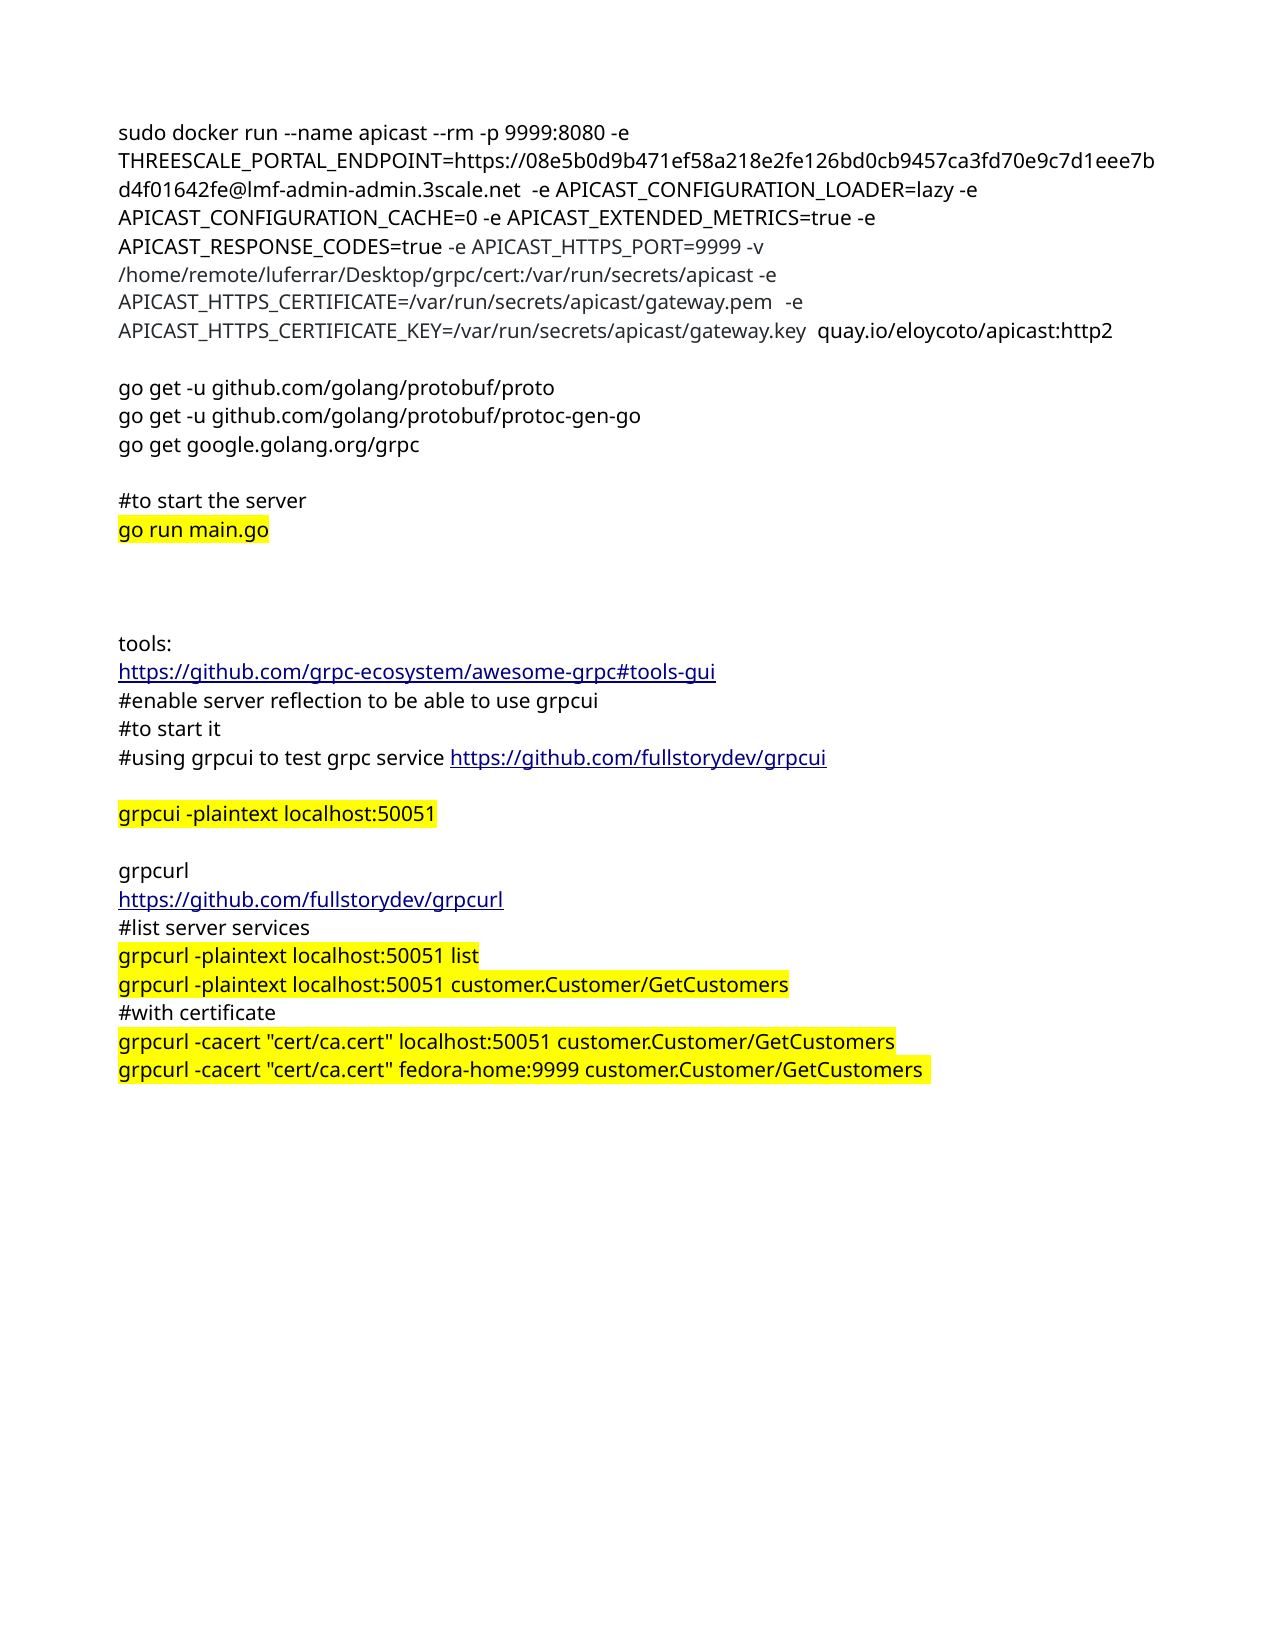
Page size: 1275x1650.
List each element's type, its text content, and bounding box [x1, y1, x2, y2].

text sudo docker run --name apicast --rm -p 9999:8080 -e THREESCALE_PORTAL_ENDPOINT=https://08e5b0d9b471ef58a218e2fe126bd0cb9457ca3fd70e9c7d1eee7bd4f01642fe@lmf-admin-admin.3scale.net -e APICAST_CONFIGURATION_LOADER=lazy -e APICAST_CONFIGURATION_CACHE=0 -e APICAST_EXTENDED_METRICS=true -e APICAST_RESPONSE_CODES=true -e APICAST_HTTPS_PORT=9999 -v /home/remote/luferrar/Desktop/grpc/cert:/var/run/secrets/apicast -e APICAST_HTTPS_CERTIFICATE=/var/run/secrets/apicast/gateway.pem -e APICAST_HTTPS_CERTIFICATE_KEY=/var/run/secrets/apicast/gateway.key quay.io/eloycoto/apicast:http2 [118, 118, 1157, 344]
text https://github.com/grpc-ecosystem/awesome-grpc#tools-gui [118, 657, 1157, 686]
text tools: [118, 629, 1157, 657]
text #with certificate [118, 998, 1157, 1027]
text grpcurl -plaintext localhost:50051 customer.Customer/GetCustomers [118, 970, 1157, 998]
text grpcurl -plaintext localhost:50051 list [118, 942, 1157, 970]
text #to start the server [118, 487, 1157, 515]
text #list server services [118, 913, 1157, 942]
text #using grpcui to test grpc service https://github.com/fullstorydev/grpcui [118, 743, 1157, 771]
text https://github.com/fullstorydev/grpcurl [118, 885, 1157, 913]
text grpcui -plaintext localhost:50051 [118, 799, 1157, 828]
text go get -u github.com/golang/protobuf/protoc-gen-go [118, 401, 1157, 430]
text go get google.golang.org/grpc [118, 430, 1157, 458]
text grpcurl -cacert "cert/ca.cert" localhost:50051 customer.Customer/GetCustomers [118, 1027, 1157, 1055]
text #to start it [118, 714, 1157, 743]
text grpcurl [118, 856, 1157, 885]
text #enable server reflection to be able to use grpcui [118, 686, 1157, 714]
text go get -u github.com/golang/protobuf/proto [118, 373, 1157, 401]
text grpcurl -cacert "cert/ca.cert" fedora-home:9999 customer.Customer/GetCustomers [118, 1055, 1157, 1084]
text go run main.go [118, 515, 1157, 543]
